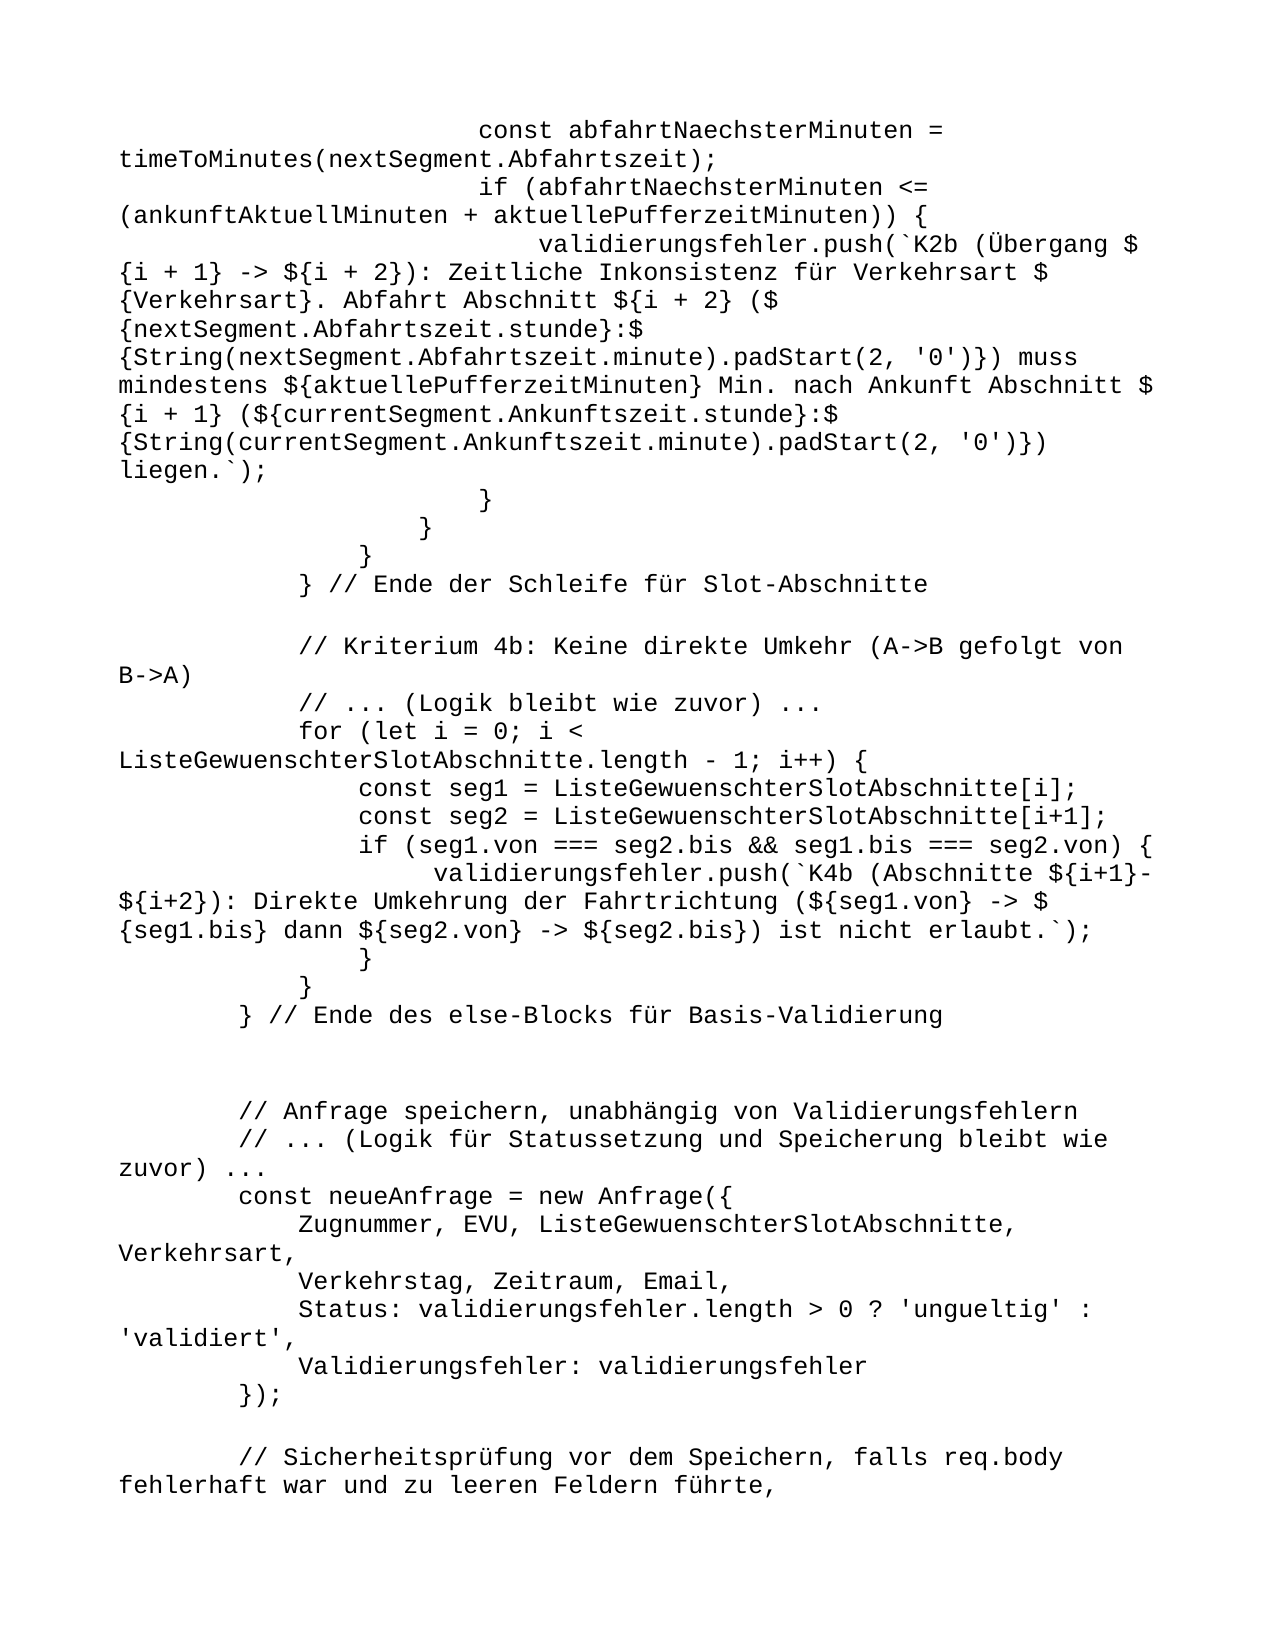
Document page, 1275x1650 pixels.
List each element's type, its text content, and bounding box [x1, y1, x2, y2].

text // ... (Logik für Statussetzung und Speicherung bleibt wie zuvor) ... [118, 1127, 1157, 1184]
text if (abfahrtNaechsterMinuten <= (ankunftAktuellMinuten + aktuellePufferzeitMinuten)) { [118, 175, 1157, 231]
text } [118, 515, 1157, 543]
text } [118, 946, 1157, 974]
text // Anfrage speichern, unabhängig von Validierungsfehlern [118, 1099, 1157, 1127]
text validierungsfehler.push(`K2b (Übergang ${i + 1} -> ${i + 2}): Zeitliche Inkonsistenz für Verkehrsart ${Verkehrsart}. Abfahrt Abschnitt ${i + 2} (${nextSegment.Abfahrtszeit.stunde}:${String(nextSegment.Abfahrtszeit.minute).padStart(2, '0')}) muss mindestens ${aktuellePufferzeitMinuten} Min. nach Ankunft Abschnitt ${i + 1} (${currentSegment.Ankunftszeit.stunde}:${String(currentSegment.Ankunftszeit.minute).padStart(2, '0')}) liegen.`); [118, 231, 1157, 486]
text Validierungsfehler: validierungsfehler [118, 1354, 1157, 1382]
text const abfahrtNaechsterMinuten = timeToMinutes(nextSegment.Abfahrtszeit); [118, 118, 1157, 175]
text Zugnummer, EVU, ListeGewuenschterSlotAbschnitte, Verkehrsart, [118, 1212, 1157, 1269]
text validierungsfehler.push(`K4b (Abschnitte ${i+1}-${i+2}): Direkte Umkehrung der Fahrtrichtung (${seg1.von} -> ${seg1.bis} dann ${seg2.von} -> ${seg2.bis}) ist nicht erlaubt.`); [118, 861, 1157, 946]
text } [118, 974, 1157, 1002]
text const seg2 = ListeGewuenschterSlotAbschnitte[i+1]; [118, 804, 1157, 832]
text const seg1 = ListeGewuenschterSlotAbschnitte[i]; [118, 776, 1157, 804]
text Status: validierungsfehler.length > 0 ? 'ungueltig' : 'validiert', [118, 1297, 1157, 1354]
text Verkehrstag, Zeitraum, Email, [118, 1269, 1157, 1297]
text for (let i = 0; i < ListeGewuenschterSlotAbschnitte.length - 1; i++) { [118, 719, 1157, 776]
text }); [118, 1382, 1157, 1410]
text const neueAnfrage = new Anfrage({ [118, 1184, 1157, 1212]
text } // Ende der Schleife für Slot-Abschnitte [118, 571, 1157, 600]
text } [118, 486, 1157, 515]
text // Sicherheitsprüfung vor dem Speichern, falls req.body fehlerhaft war und zu leeren Feldern führte, [118, 1444, 1157, 1501]
text // Kriterium 4b: Keine direkte Umkehr (A->B gefolgt von B->A) [118, 634, 1157, 691]
text // ... (Logik bleibt wie zuvor) ... [118, 691, 1157, 719]
text } [118, 543, 1157, 571]
text if (seg1.von === seg2.bis && seg1.bis === seg2.von) { [118, 832, 1157, 861]
text } // Ende des else-Blocks für Basis-Validierung [118, 1002, 1157, 1031]
